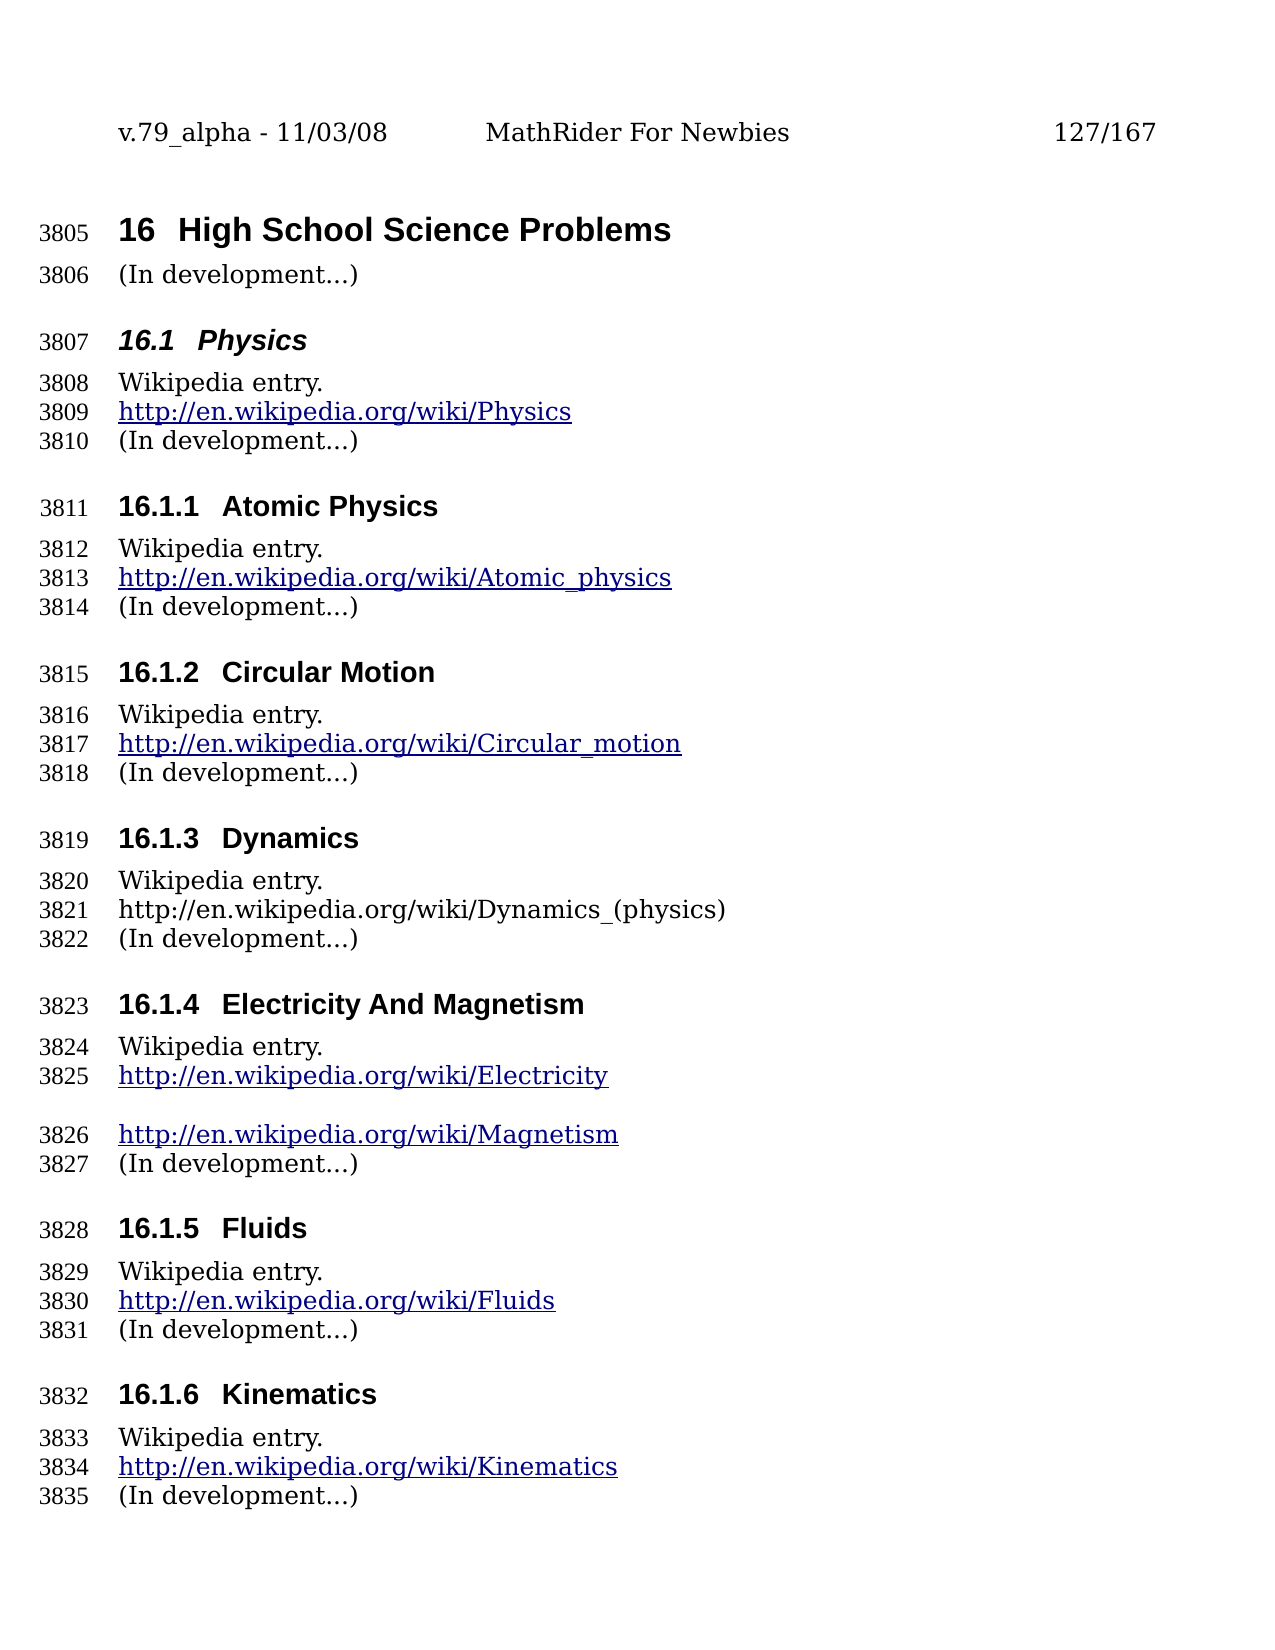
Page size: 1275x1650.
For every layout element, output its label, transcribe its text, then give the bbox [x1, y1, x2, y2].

text (In development...) [118, 260, 1157, 289]
text Wikipedia entry. [118, 534, 1157, 563]
text http://en.wikipedia.org/wiki/Magnetism [118, 1120, 1157, 1149]
subtitle Fluids [118, 1211, 1157, 1245]
text (In development...) [118, 924, 1157, 954]
text (In development...) [118, 592, 1157, 622]
text (In development...) [118, 1481, 1157, 1510]
text Wikipedia entry. [118, 368, 1157, 397]
subtitle Electricity And Magnetism [118, 987, 1157, 1020]
subtitle Kinematics [118, 1377, 1157, 1411]
text http://en.wikipedia.org/wiki/Kinematics [118, 1452, 1157, 1481]
text (In development...) [118, 426, 1157, 456]
text http://en.wikipedia.org/wiki/Dynamics_(physics) [118, 895, 1157, 924]
text (In development...) [118, 1315, 1157, 1344]
text http://en.wikipedia.org/wiki/Electricity [118, 1061, 1157, 1091]
text http://en.wikipedia.org/wiki/Circular_motion [118, 729, 1157, 758]
subtitle Atomic Physics [118, 489, 1157, 522]
text http://en.wikipedia.org/wiki/Physics [118, 397, 1157, 426]
text Wikipedia entry. [118, 866, 1157, 895]
subtitle High School Science Problems [118, 210, 1157, 248]
text Wikipedia entry. [118, 1423, 1157, 1452]
text http://en.wikipedia.org/wiki/Fluids [118, 1286, 1157, 1315]
text Wikipedia entry. [118, 1032, 1157, 1061]
text (In development...) [118, 758, 1157, 788]
subtitle Dynamics [118, 821, 1157, 854]
text (In development...) [118, 1149, 1157, 1178]
subtitle Circular Motion [118, 655, 1157, 688]
subtitle Physics [118, 323, 1157, 356]
text Wikipedia entry. [118, 1257, 1157, 1286]
text Wikipedia entry. [118, 700, 1157, 729]
text http://en.wikipedia.org/wiki/Atomic_physics [118, 563, 1157, 592]
